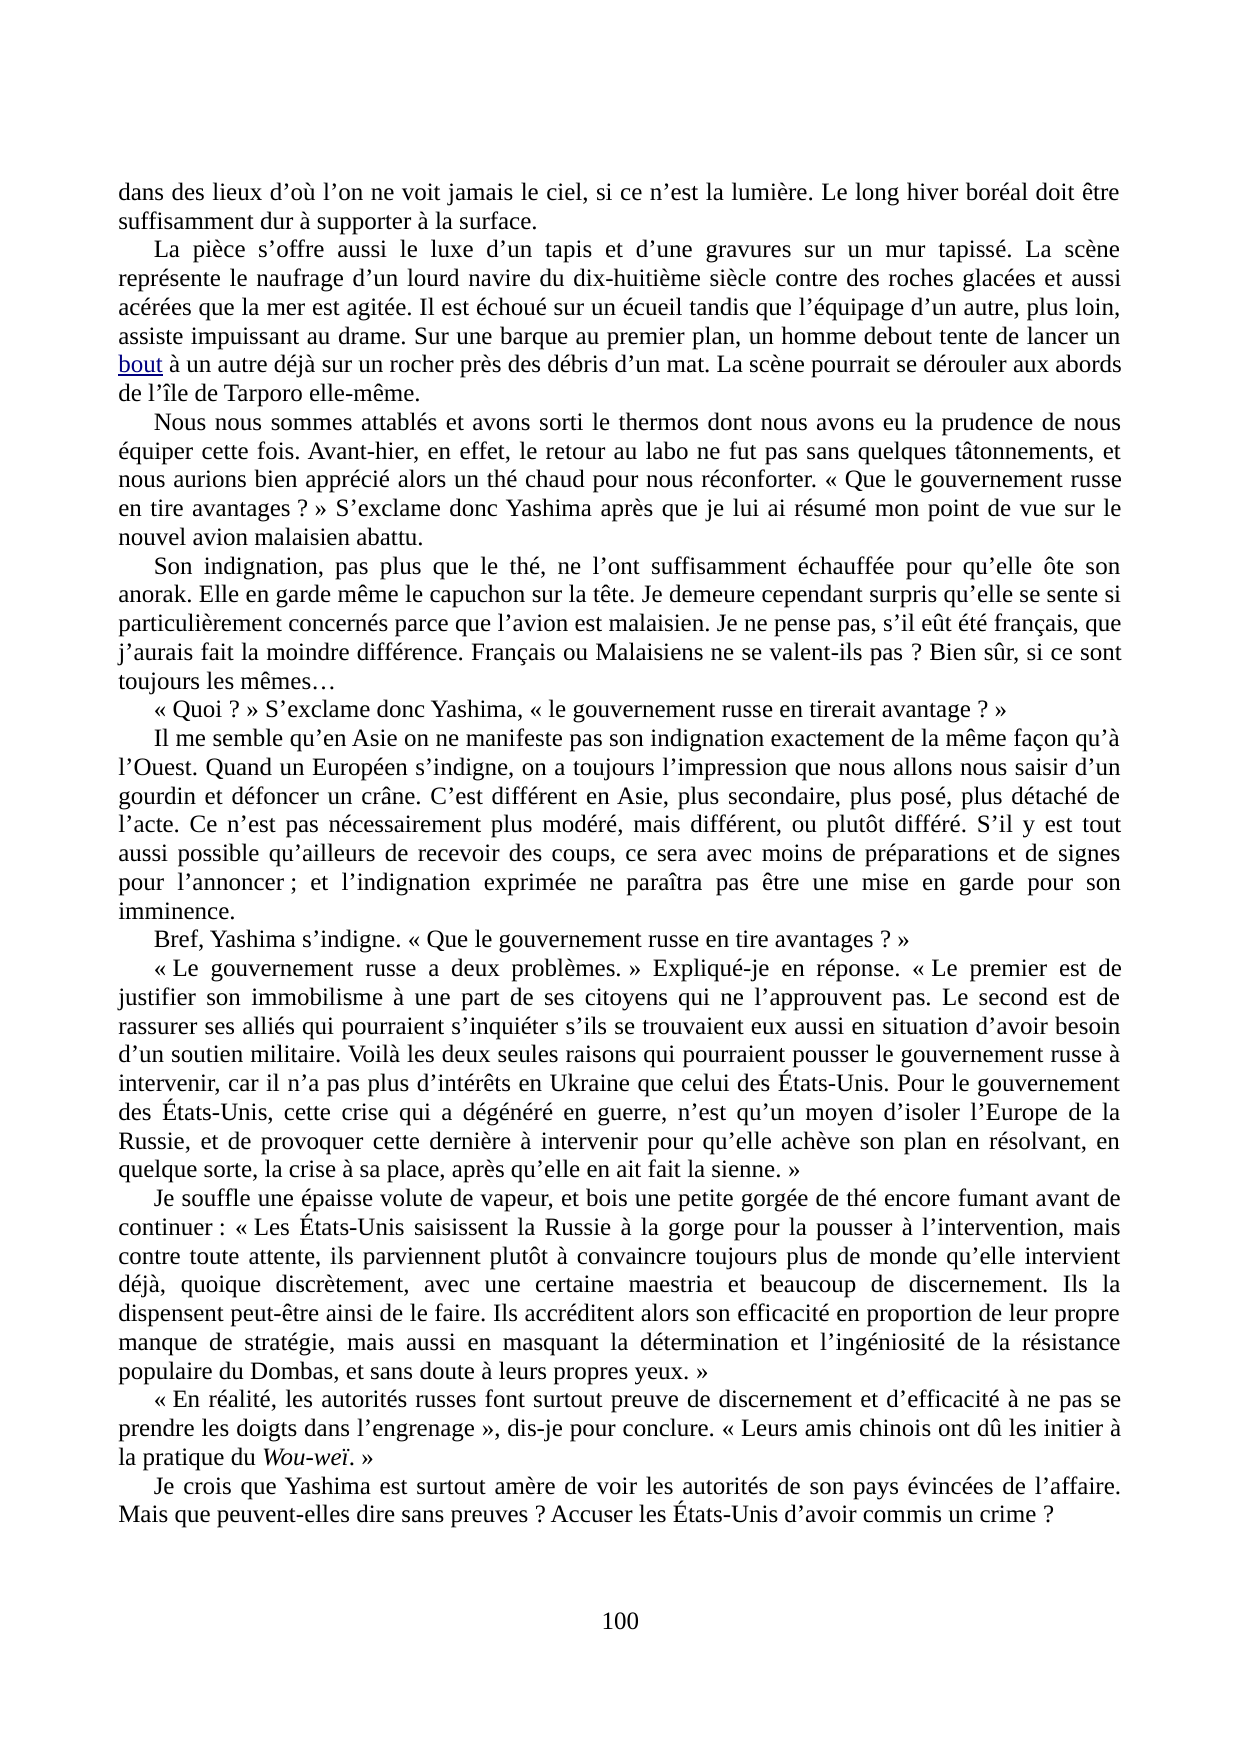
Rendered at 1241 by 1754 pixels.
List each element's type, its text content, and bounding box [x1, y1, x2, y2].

text dans des lieux d’où l’on ne voit jamais le ciel, si ce n’est la lumière. Le long hiver boréal doit être suffisamment dur à supporter à la surface. [118, 177, 1122, 234]
text Son indignation, pas plus que le thé, ne l’ont suffisamment échauffée pour qu’elle ôte son anorak. Elle en garde même le capuchon sur la tête. Je demeure cependant surpris qu’elle se sente si particulièrement concernés parce que l’avion est malaisien. Je ne pense pas, s’il eût été français, que j’aurais fait la moindre différence. Français ou Malaisiens ne se valent-ils pas ? Bien sûr, si ce sont toujours les mêmes… [118, 551, 1122, 694]
text Je crois que Yashima est surtout amère de voir les autorités de son pays évincées de l’affaire. Mais que peuvent-elles dire sans preuves ? Accuser les États-Unis d’avoir commis un crime ? [118, 1471, 1122, 1528]
text « Le gouvernement russe a deux problèmes. » Expliqué-je en réponse. « Le premier est de justifier son immobilisme à une part de ses citoyens qui ne l’approuvent pas. Le second est de rassurer ses alliés qui pourraient s’inquiéter s’ils se trouvaient eux aussi en situation d’avoir besoin d’un soutien militaire. Voilà les deux seules raisons qui pourraient pousser le gouvernement russe à intervenir, car il n’a pas plus d’intérêts en Ukraine que celui des États-Unis. Pour le gouvernement des États-Unis, cette crise qui a dégénéré en guerre, n’est qu’un moyen d’isoler l’Europe de la Russie, et de provoquer cette dernière à intervenir pour qu’elle achève son plan en résolvant, en quelque sorte, la crise à sa place, après qu’elle en ait fait la sienne. » [118, 953, 1122, 1183]
text Je souffle une épaisse volute de vapeur, et bois une petite gorgée de thé encore fumant avant de continuer : « Les États-Unis saisissent la Russie à la gorge pour la pousser à l’intervention, mais contre toute attente, ils parviennent plutôt à convaincre toujours plus de monde qu’elle intervient déjà, quoique discrètement, avec une certaine maestria et beaucoup de discernement. Ils la dispensent peut-être ainsi de le faire. Ils accréditent alors son efficacité en proportion de leur propre manque de stratégie, mais aussi en masquant la détermination et l’ingéniosité de la résistance populaire du Dombas, et sans doute à leurs propres yeux. » [118, 1183, 1122, 1384]
text « Quoi ? » S’exclame donc Yashima, « le gouvernement russe en tirerait avantage ? » [118, 694, 1122, 723]
text Il me semble qu’en Asie on ne manifeste pas son indignation exactement de la même façon qu’à l’Ouest. Quand un Européen s’indigne, on a toujours l’impression que nous allons nous saisir d’un gourdin et défoncer un crâne. C’est différent en Asie, plus secondaire, plus posé, plus détaché de l’acte. Ce n’est pas nécessairement plus modéré, mais différent, ou plutôt différé. S’il y est tout aussi possible qu’ailleurs de recevoir des coups, ce sera avec moins de préparations et de signes pour l’annoncer ; et l’indignation exprimée ne paraîtra pas être une mise en garde pour son imminence. [118, 723, 1122, 924]
text « En réalité, les autorités russes font surtout preuve de discernement et d’efficacité à ne pas se prendre les doigts dans l’engrenage », dis-je pour conclure. « Leurs amis chinois ont dû les initier à la pratique du Wou-weï. » [118, 1384, 1122, 1471]
text Nous nous sommes attablés et avons sorti le thermos dont nous avons eu la prudence de nous équiper cette fois. Avant-hier, en effet, le retour au labo ne fut pas sans quelques tâtonnements, et nous aurions bien apprécié alors un thé chaud pour nous réconforter. « Que le gouvernement russe en tire avantages ? » S’exclame donc Yashima après que je lui ai résumé mon point de vue sur le nouvel avion malaisien abattu. [118, 407, 1122, 551]
text Bref, Yashima s’indigne. « Que le gouvernement russe en tire avantages ? » [118, 924, 1122, 953]
text La pièce s’offre aussi le luxe d’un tapis et d’une gravures sur un mur tapissé. La scène représente le naufrage d’un lourd navire du dix-huitième siècle contre des roches glacées et aussi acérées que la mer est agitée. Il est échoué sur un écueil tandis que l’équipage d’un autre, plus loin, assiste impuissant au drame. Sur une barque au premier plan, un homme debout tente de lancer un bout à un autre déjà sur un rocher près des débris d’un mat. La scène pourrait se dérouler aux abords de l’île de Tarporo elle-même. [118, 234, 1122, 407]
